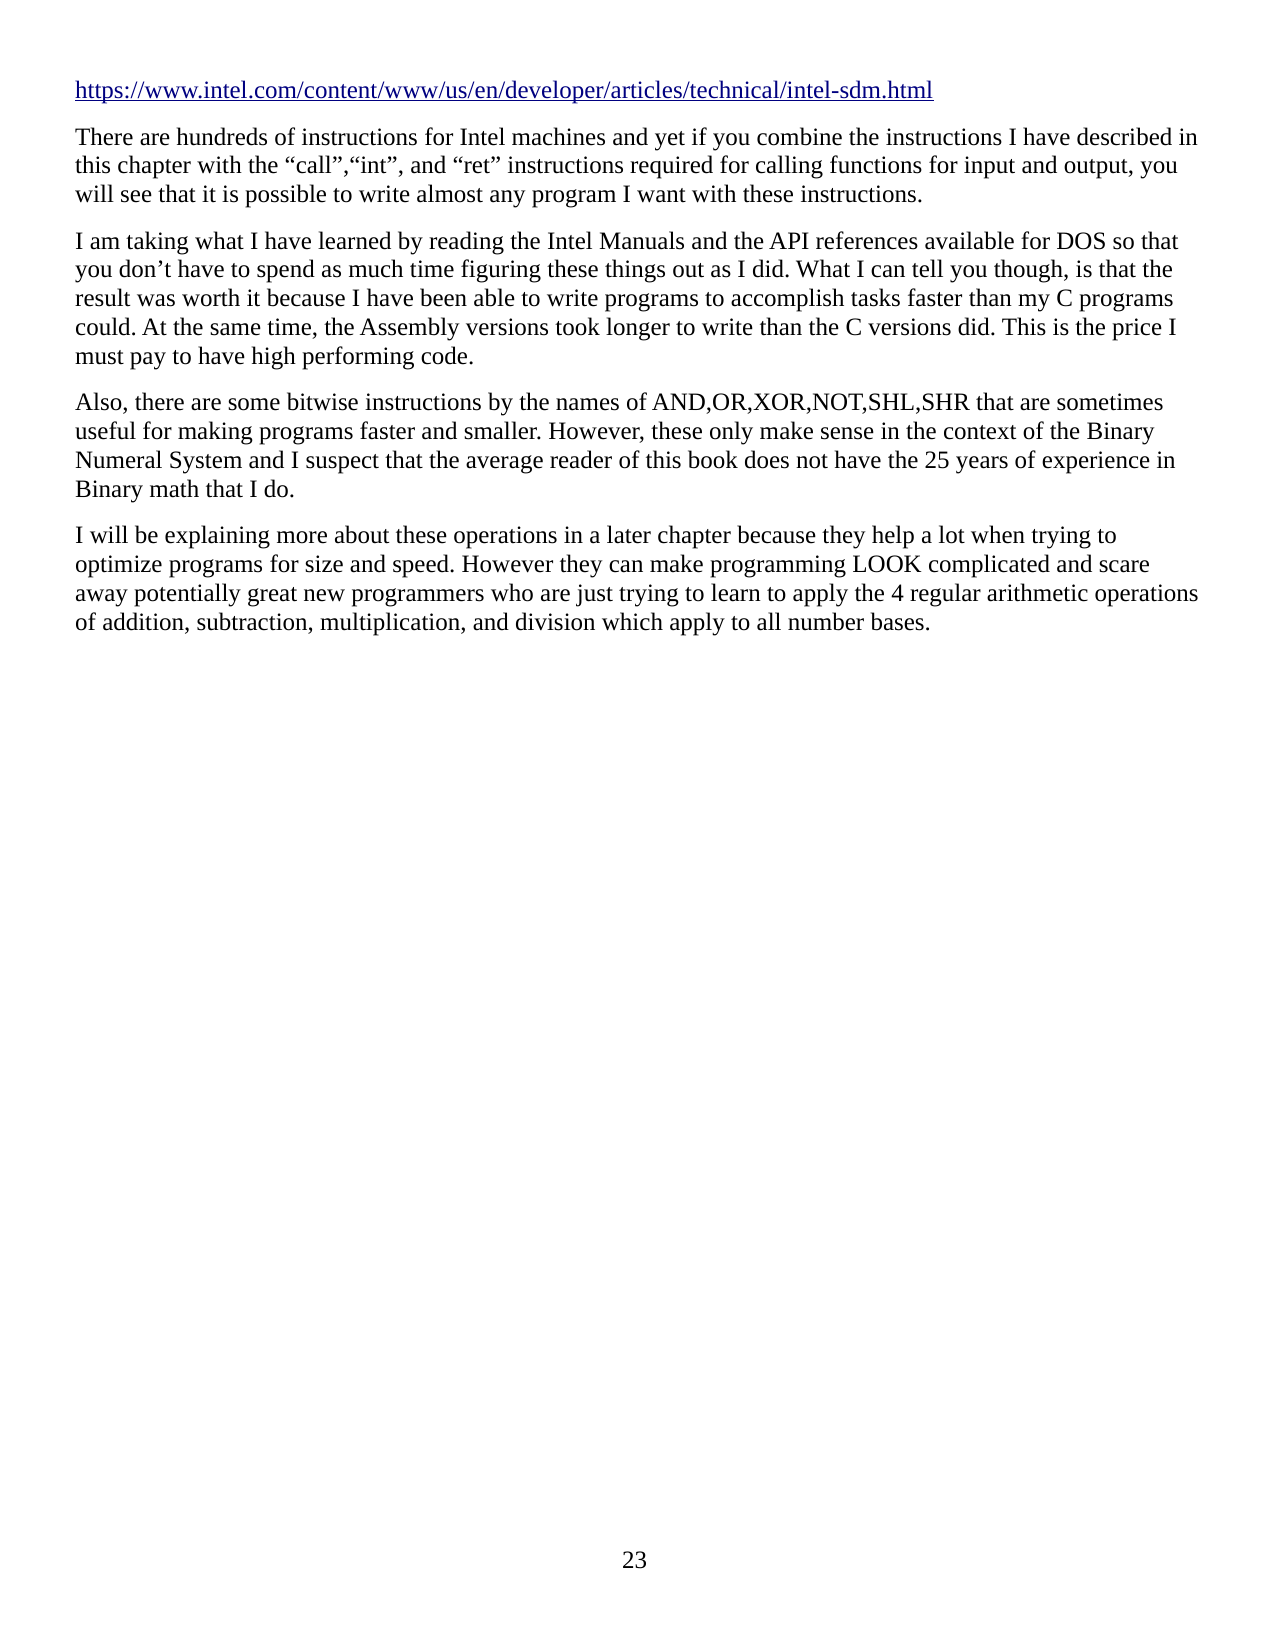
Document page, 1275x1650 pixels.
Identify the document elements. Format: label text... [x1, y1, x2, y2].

text Also, there are some bitwise instructions by the names of AND,OR,XOR,NOT,SHL,SHR that are sometimes useful for making programs faster and smaller. However, these only make sense in the context of the Binary Numeral System and I suspect that the average reader of this book does not have the 25 years of experience in Binary math that I do. [75, 387, 1200, 502]
text I will be explaining more about these operations in a later chapter because they help a lot when trying to optimize programs for size and speed. However they can make programming LOOK complicated and scare away potentially great new programmers who are just trying to learn to apply the 4 regular arithmetic operations of addition, subtraction, multiplication, and division which apply to all number bases. [75, 520, 1200, 635]
text https://www.intel.com/content/www/us/en/developer/articles/technical/intel-sdm.html [75, 75, 1200, 104]
text There are hundreds of instructions for Intel machines and yet if you combine the instructions I have described in this chapter with the “call”,“int”, and “ret” instructions required for calling functions for input and output, you will see that it is possible to write almost any program I want with these instructions. [75, 122, 1200, 208]
text I am taking what I have learned by reading the Intel Manuals and the API references available for DOS so that you don’t have to spend as much time figuring these things out as I did. What I can tell you though, is that the result was worth it because I have been able to write programs to accomplish tasks faster than my C programs could. At the same time, the Assembly versions took longer to write than the C versions did. This is the price I must pay to have high performing code. [75, 226, 1200, 369]
